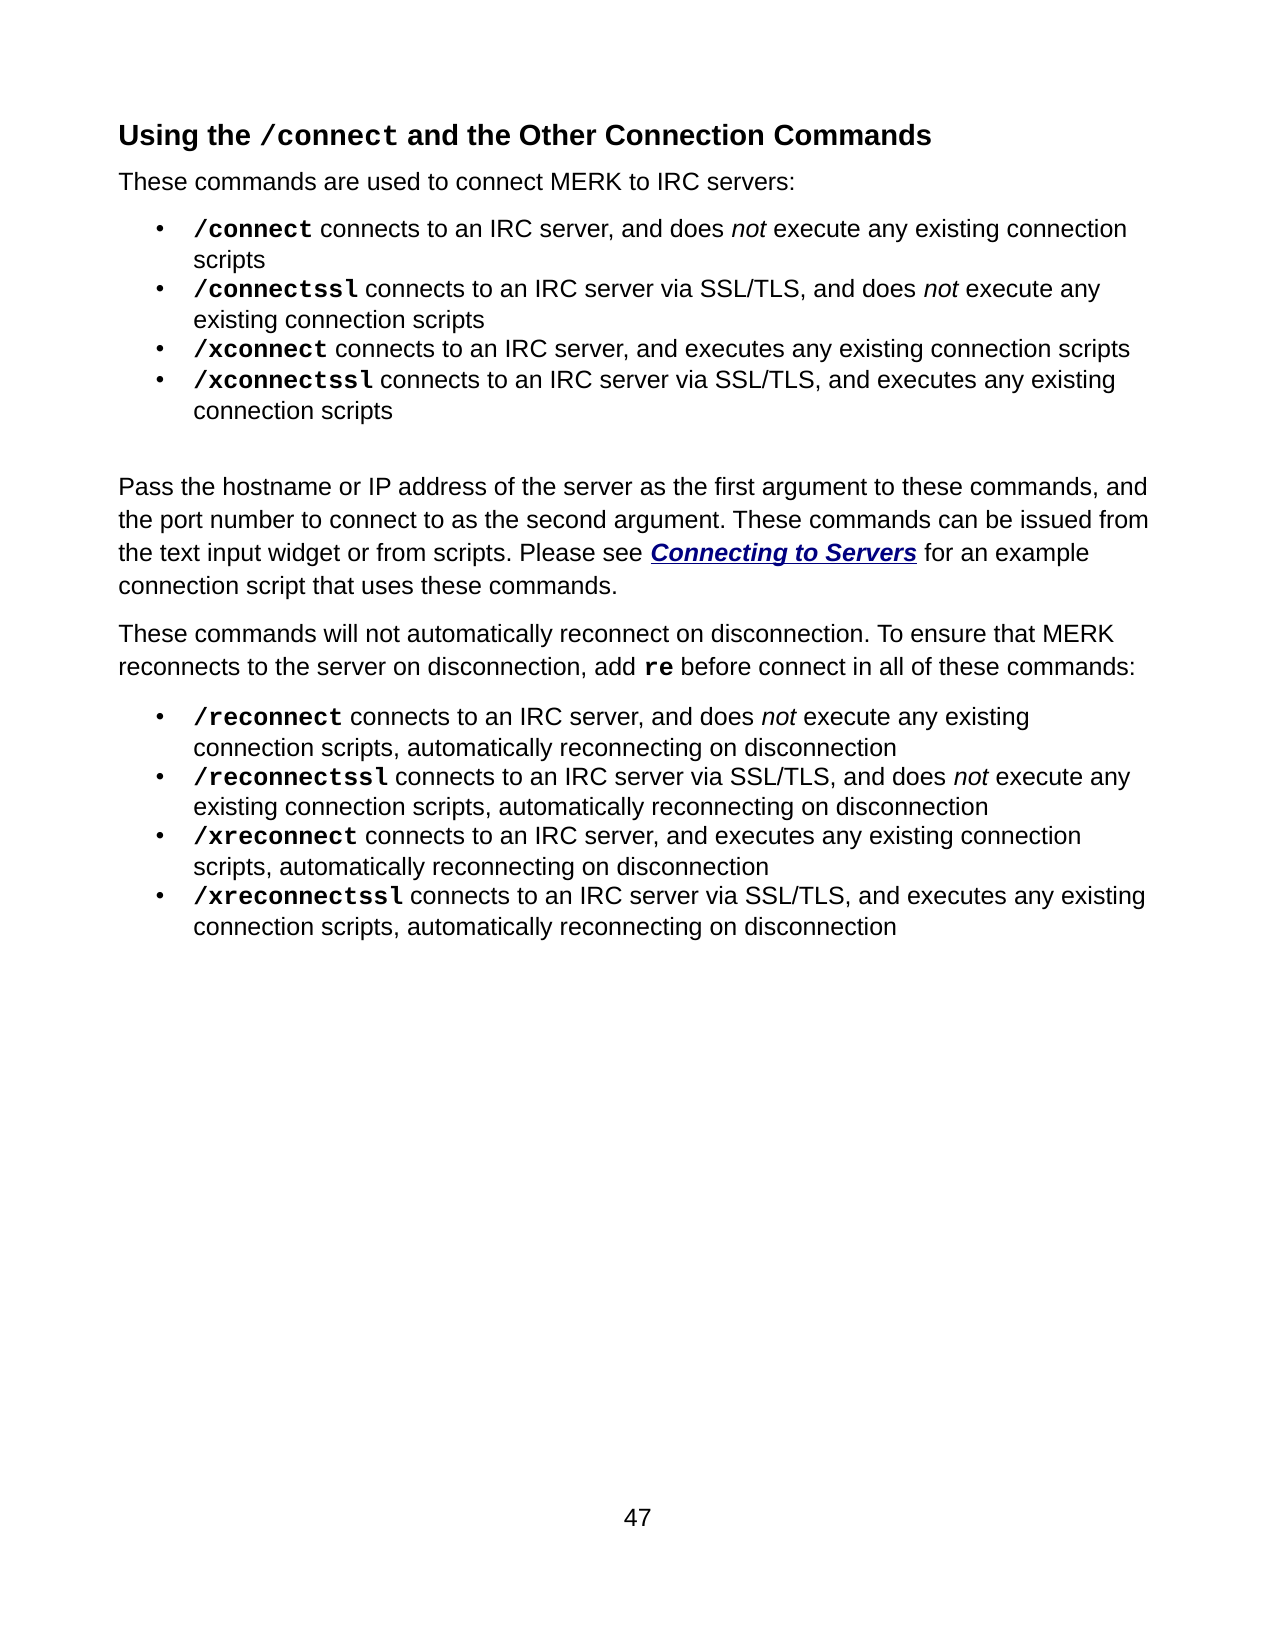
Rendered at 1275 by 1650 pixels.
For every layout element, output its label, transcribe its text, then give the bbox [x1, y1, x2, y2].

text These commands are used to connect MERK to IRC servers: [118, 167, 1157, 196]
list /xconnect connects to an IRC server, and executes any existing connection scripts [156, 334, 1157, 365]
text These commands will not automatically reconnect on disconnection. To ensure that MERK reconnects to the server on disconnection, add re before connect in all of these commands: [118, 619, 1157, 683]
list /reconnect connects to an IRC server, and does not execute any existing connection scripts, automatically reconnecting on disconnection [156, 702, 1157, 761]
list /connectssl connects to an IRC server via SSL/TLS, and does not execute any existing connection scripts [156, 274, 1157, 334]
list /xconnectssl connects to an IRC server via SSL/TLS, and executes any existing connection scripts [156, 365, 1157, 424]
list /xreconnectssl connects to an IRC server via SSL/TLS, and executes any existing connection scripts, automatically reconnecting on disconnection [156, 881, 1157, 941]
list /reconnectssl connects to an IRC server via SSL/TLS, and does not execute any existing connection scripts, automatically reconnecting on disconnection [156, 761, 1157, 821]
subtitle Using the /connect and the Other Connection Commands [118, 118, 1157, 154]
list /xreconnect connects to an IRC server, and executes any existing connection scripts, automatically reconnecting on disconnection [156, 821, 1157, 881]
list /connect connects to an IRC server, and does not execute any existing connection scripts [156, 214, 1157, 274]
text Pass the hostname or IP address of the server as the first argument to these commands, and the port number to connect to as the second argument. These commands can be issued from the text input widget or from scripts. Please see Connecting to Servers for an example connection script that uses these commands. [118, 472, 1157, 600]
